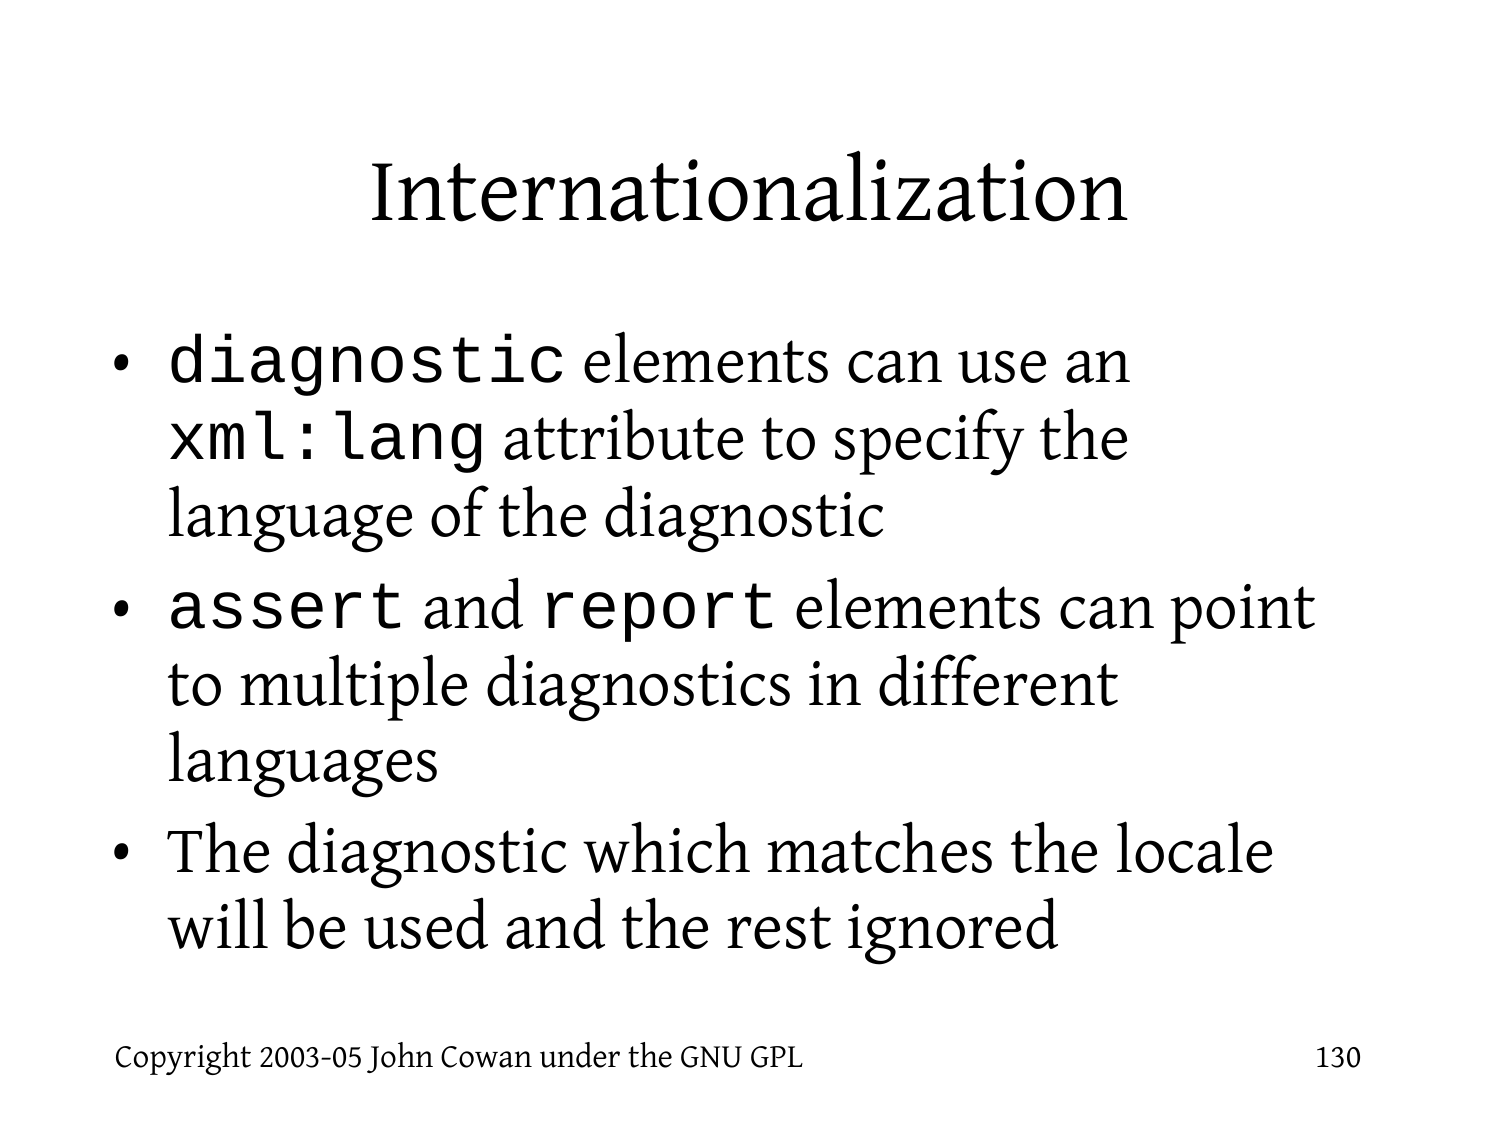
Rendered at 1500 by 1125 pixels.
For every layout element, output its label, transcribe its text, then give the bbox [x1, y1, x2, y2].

title Internationalization [112, 62, 1387, 324]
list diagnostic elements can use an xml:lang attribute to specify the language of the diagnostic assert and report elements can point to multiple diagnostics in different languages The diagnostic which matches the locale will be used and the rest ignored [112, 324, 1387, 1000]
